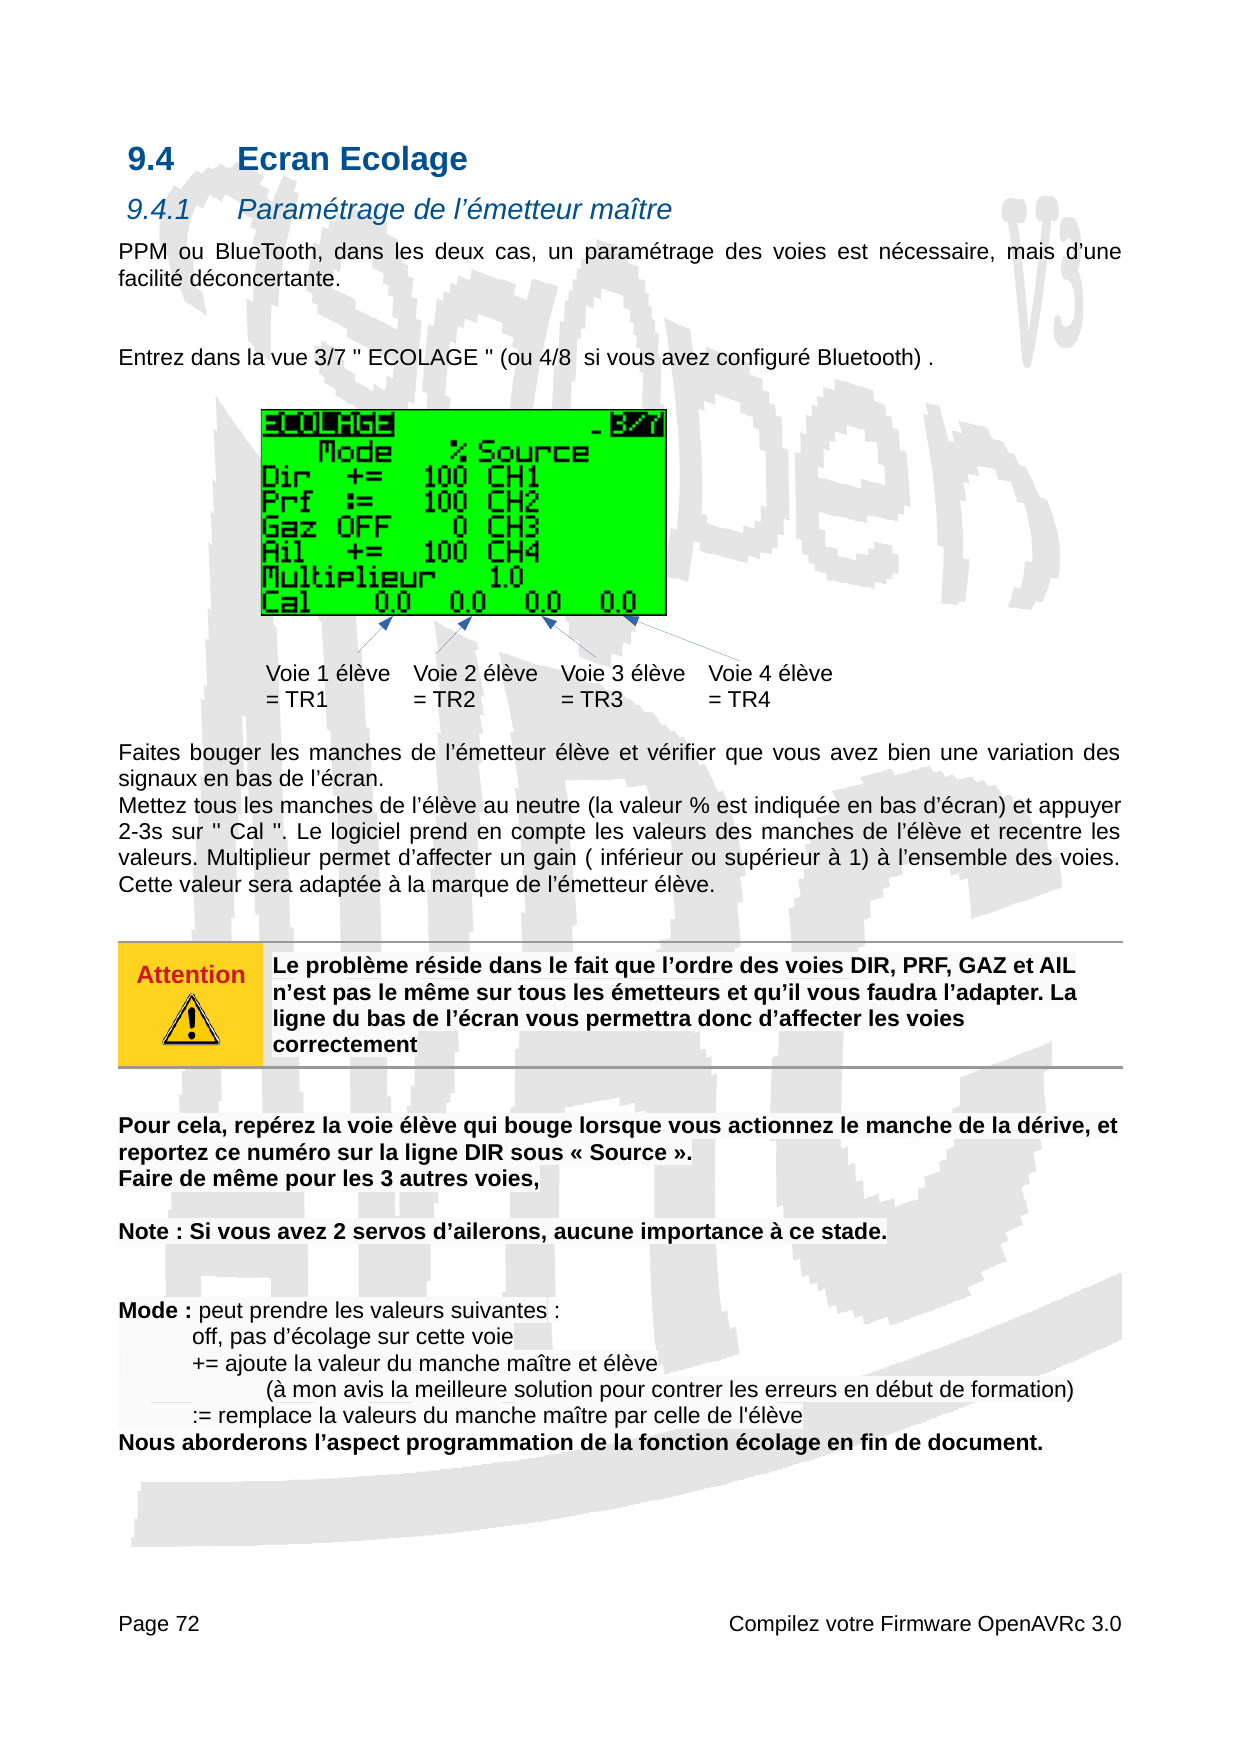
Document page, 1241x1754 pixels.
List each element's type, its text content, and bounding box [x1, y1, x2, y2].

text Voie 1 élève Voie 2 élève Voie 3 élève Voie 4 élève [118, 660, 1122, 686]
text Faites bouger les manches de l’émetteur élève et vérifier que vous avez bien une variation des signaux en bas de l’écran. [118, 739, 1122, 792]
text Entrez dans la vue 3/7 '' ECOLAGE '' (ou 4/8 si vous avez configuré Bluetooth) . [118, 344, 1122, 370]
text Note : Si vous avez 2 servos d’ailerons, aucune importance à ce stade. [118, 1218, 1122, 1244]
text Mettez tous les manches de l’élève au neutre (la valeur % est indiquée en bas d’écran) et appuyer 2-3s sur '' Cal ''. Le logiciel prend en compte les valeurs des manches de l’élève et recentre les valeurs. Multiplieur permet d’affecter un gain ( inférieur ou supérieur à 1) à l’ensemble des voies. Cette valeur sera adaptée à la marque de l’émetteur élève. [118, 792, 1122, 897]
text := remplace la valeurs du manche maître par celle de l'élève [118, 1402, 1122, 1429]
table_header Le problème réside dans le fait que l’ordre des voies DIR, PRF, GAZ et AIL n’est pas le même sur tous les émetteurs et qu’il vous faudra l’adapter. La ligne du bas de l’écran vous permettra donc d’affecter les voies correctement [264, 943, 1122, 1066]
picture [158, 989, 224, 1049]
text = TR1 = TR2 = TR3 = TR4 [118, 686, 1122, 713]
text Mode : peut prendre les valeurs suivantes : [118, 1297, 1122, 1323]
text PPM ou BlueTooth, dans les deux cas, un paramétrage des voies est nécessaire, mais d’une facilité déconcertante. [118, 238, 1122, 291]
subtitle Ecran Ecolage [118, 139, 1122, 178]
text Faire de même pour les 3 autres voies, [118, 1165, 1122, 1192]
text (à mon avis la meilleure solution pour contrer les erreurs en début de formation) [118, 1376, 1122, 1402]
subtitle Paramétrage de l’émetteur maître [118, 192, 1122, 226]
table_header Attention [118, 943, 263, 1066]
text off, pas d’écolage sur cette voie [118, 1323, 1122, 1350]
text Nous aborderons l’aspect programmation de la fonction écolage en fin de document. [118, 1429, 1122, 1455]
text += ajoute la valeur du manche maître et élève [118, 1350, 1122, 1376]
text Pour cela, repérez la voie élève qui bouge lorsque vous actionnez le manche de la dérive, et reportez ce numéro sur la ligne DIR sous « Source ». [118, 1112, 1122, 1165]
picture [260, 409, 667, 616]
